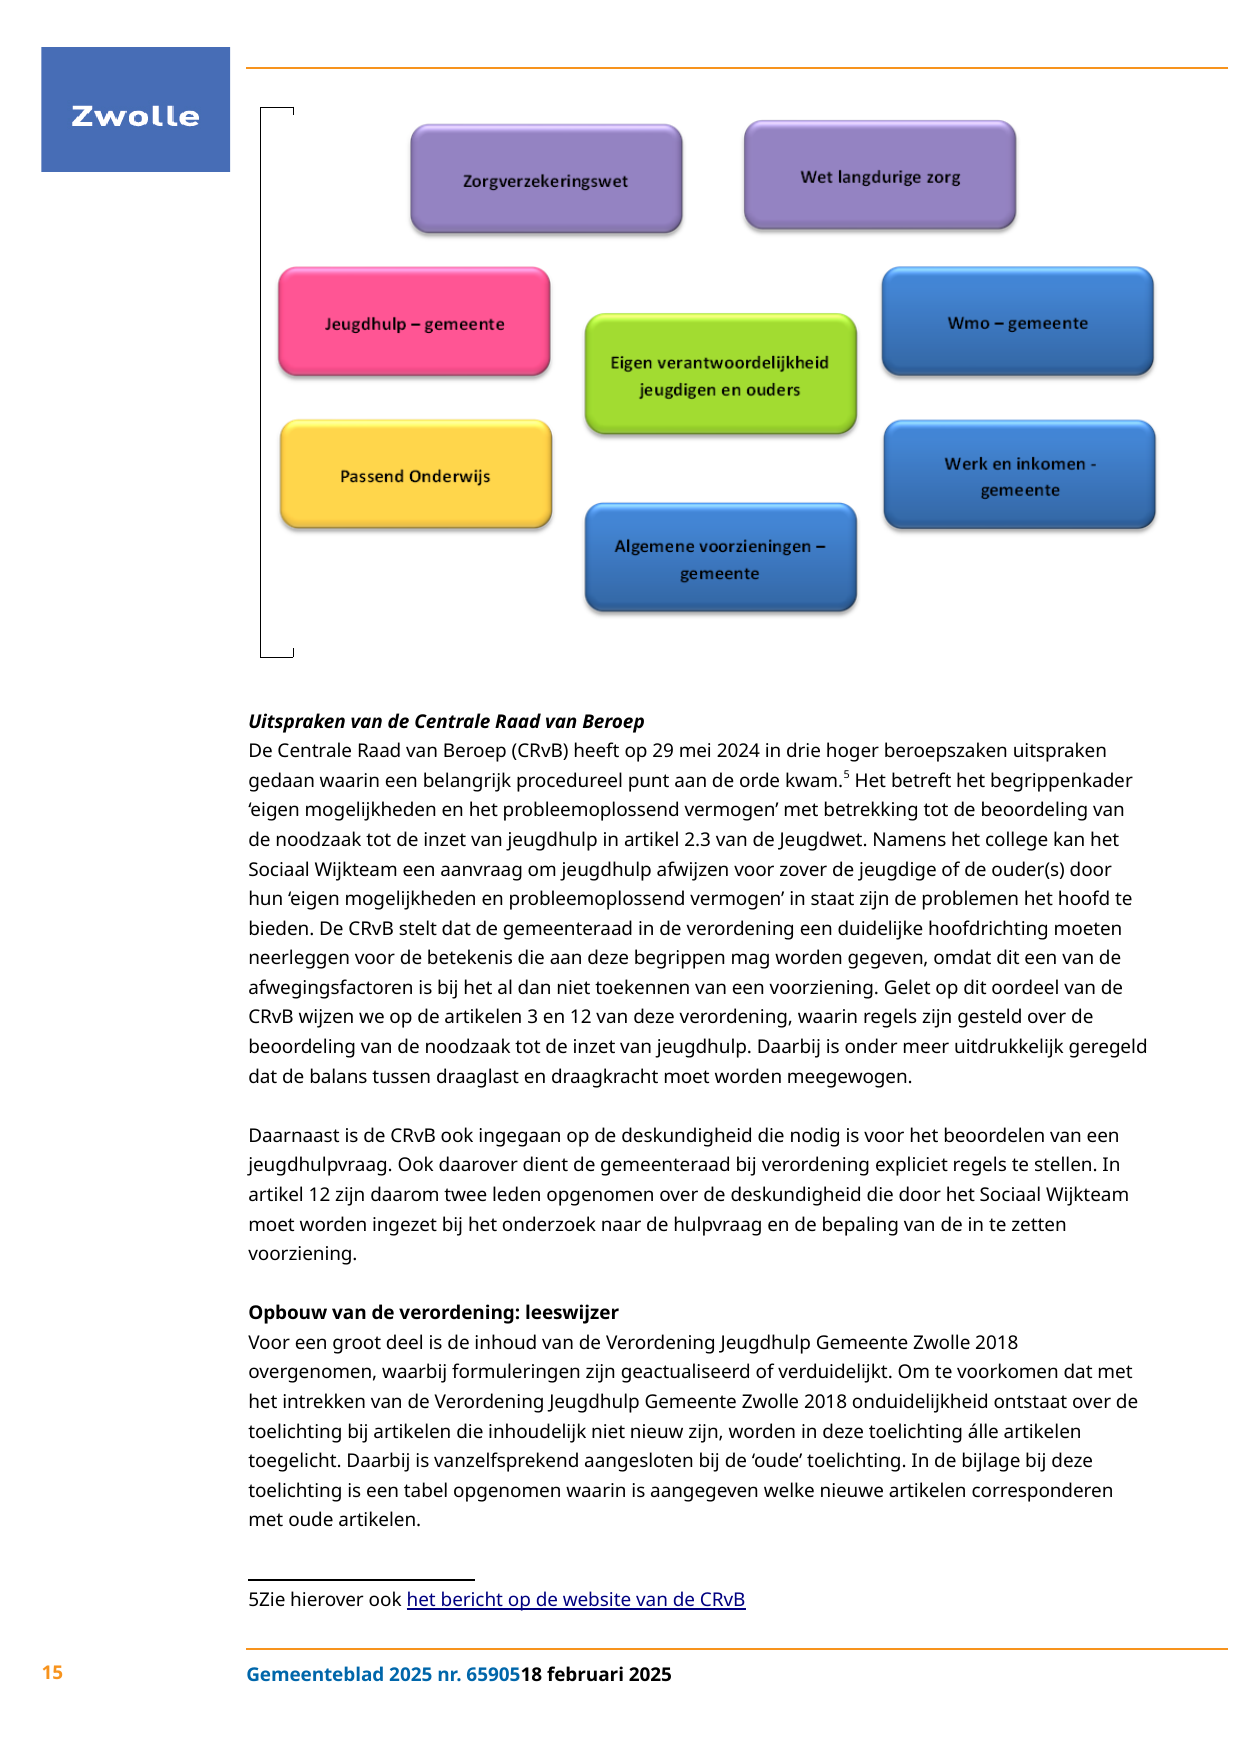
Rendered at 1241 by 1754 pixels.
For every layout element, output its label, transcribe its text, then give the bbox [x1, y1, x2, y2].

text Zie hierover ook het bericht op de website van de CRvB [248, 1586, 1152, 1612]
picture [268, 115, 1173, 648]
text Uitspraken van de Centrale Raad van Beroep [248, 708, 1152, 734]
text Opbouw van de verordening: leeswijzer [248, 1299, 1152, 1325]
text Daarnaast is de CRvB ook ingegaan op de deskundigheid die nodig is voor het beoordelen van een jeugdhulpvraag. Ook daarover dient de gemeenteraad bij verordening expliciet regels te stellen. In artikel 12 zijn daarom twee leden opgenomen over de deskundigheid die door het Sociaal Wijkteam moet worden ingezet bij het onderzoek naar de hulpvraag en de bepaling van de in te zetten voorziening. [248, 1122, 1152, 1266]
text Voor een groot deel is de inhoud van de Verordening Jeugdhulp Gemeente Zwolle 2018 overgenomen, waarbij formuleringen zijn geactualiseerd of verduidelijkt. Om te voorkomen dat met het intrekken van de Verordening Jeugdhulp Gemeente Zwolle 2018 onduidelijkheid ontstaat over de toelichting bij artikelen die inhoudelijk niet nieuw zijn, worden in deze toelichting álle artikelen toegelicht. Daarbij is vanzelfsprekend aangesloten bij de ‘oude’ toelichting. In de bijlage bij deze toelichting is een tabel opgenomen waarin is aangegeven welke nieuwe artikelen corresponderen met oude artikelen. [248, 1329, 1152, 1532]
picture [41, 47, 231, 172]
text De Centrale Raad van Beroep (CRvB) heeft op 29 mei 2024 in drie hoger beroepszaken uitspraken gedaan waarin een belangrijk procedureel punt aan de orde kwam. Het betreft het begrippenkader ‘eigen mogelijkheden en het probleemoplossend vermogen’ met betrekking tot de beoordeling van de noodzaak tot de inzet van jeugdhulp in artikel 2.3 van de Jeugdwet. Namens het college kan het Sociaal Wijkteam een aanvraag om jeugdhulp afwijzen voor zover de jeugdige of de ouder(s) door hun ‘eigen mogelijkheden en probleemoplossend vermogen’ in staat zijn de problemen het hoofd te bieden. De CRvB stelt dat de gemeenteraad in de verordening een duidelijke hoofdrichting moeten neerleggen voor de betekenis die aan deze begrippen mag worden gegeven, omdat dit een van de afwegingsfactoren is bij het al dan niet toekennen van een voorziening. Gelet op dit oordeel van de CRvB wijzen we op de artikelen 3 en 12 van deze verordening, waarin regels zijn gesteld over de beoordeling van de noodzaak tot de inzet van jeugdhulp. Daarbij is onder meer uitdrukkelijk geregeld dat de balans tussen draaglast en draagkracht moet worden meegewogen. [248, 737, 1152, 1089]
